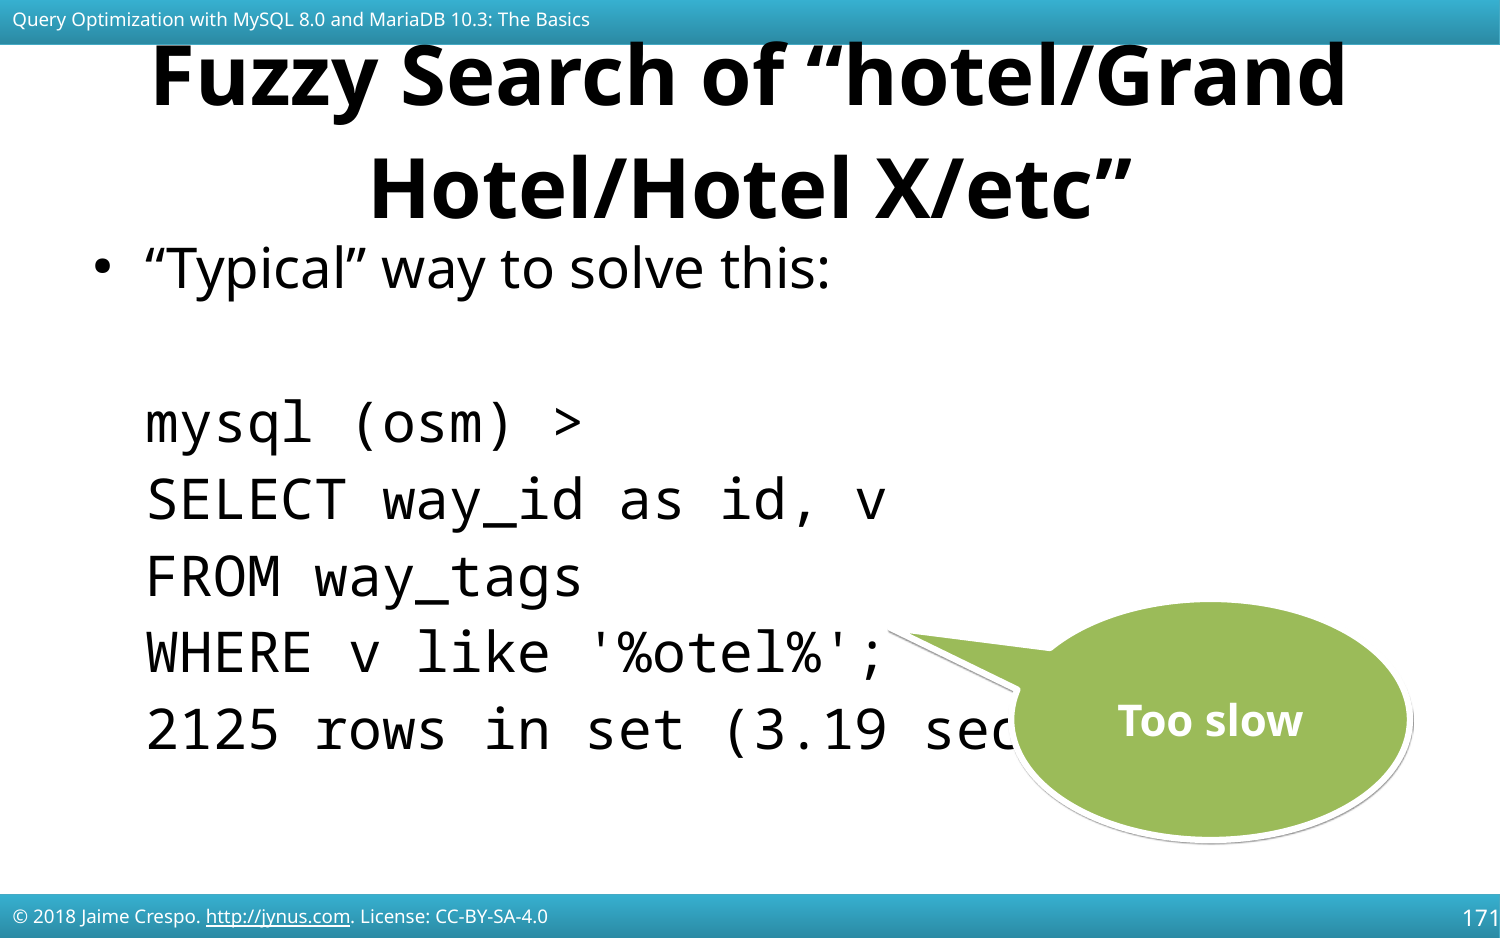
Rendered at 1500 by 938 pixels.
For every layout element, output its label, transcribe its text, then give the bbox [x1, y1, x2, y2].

slide_number [1389, 896, 1490, 935]
list “Typical” way to solve this: mysql (osm) > SELECT way_id as id, v FROM way_tags WHERE v like '%otel%'; 2125 rows in set (3.19 sec) [75, 228, 1425, 886]
text_box Too slow [890, 598, 1410, 841]
title Fuzzy Search of “hotel/Grand Hotel/Hotel X/etc” [75, 36, 1425, 224]
